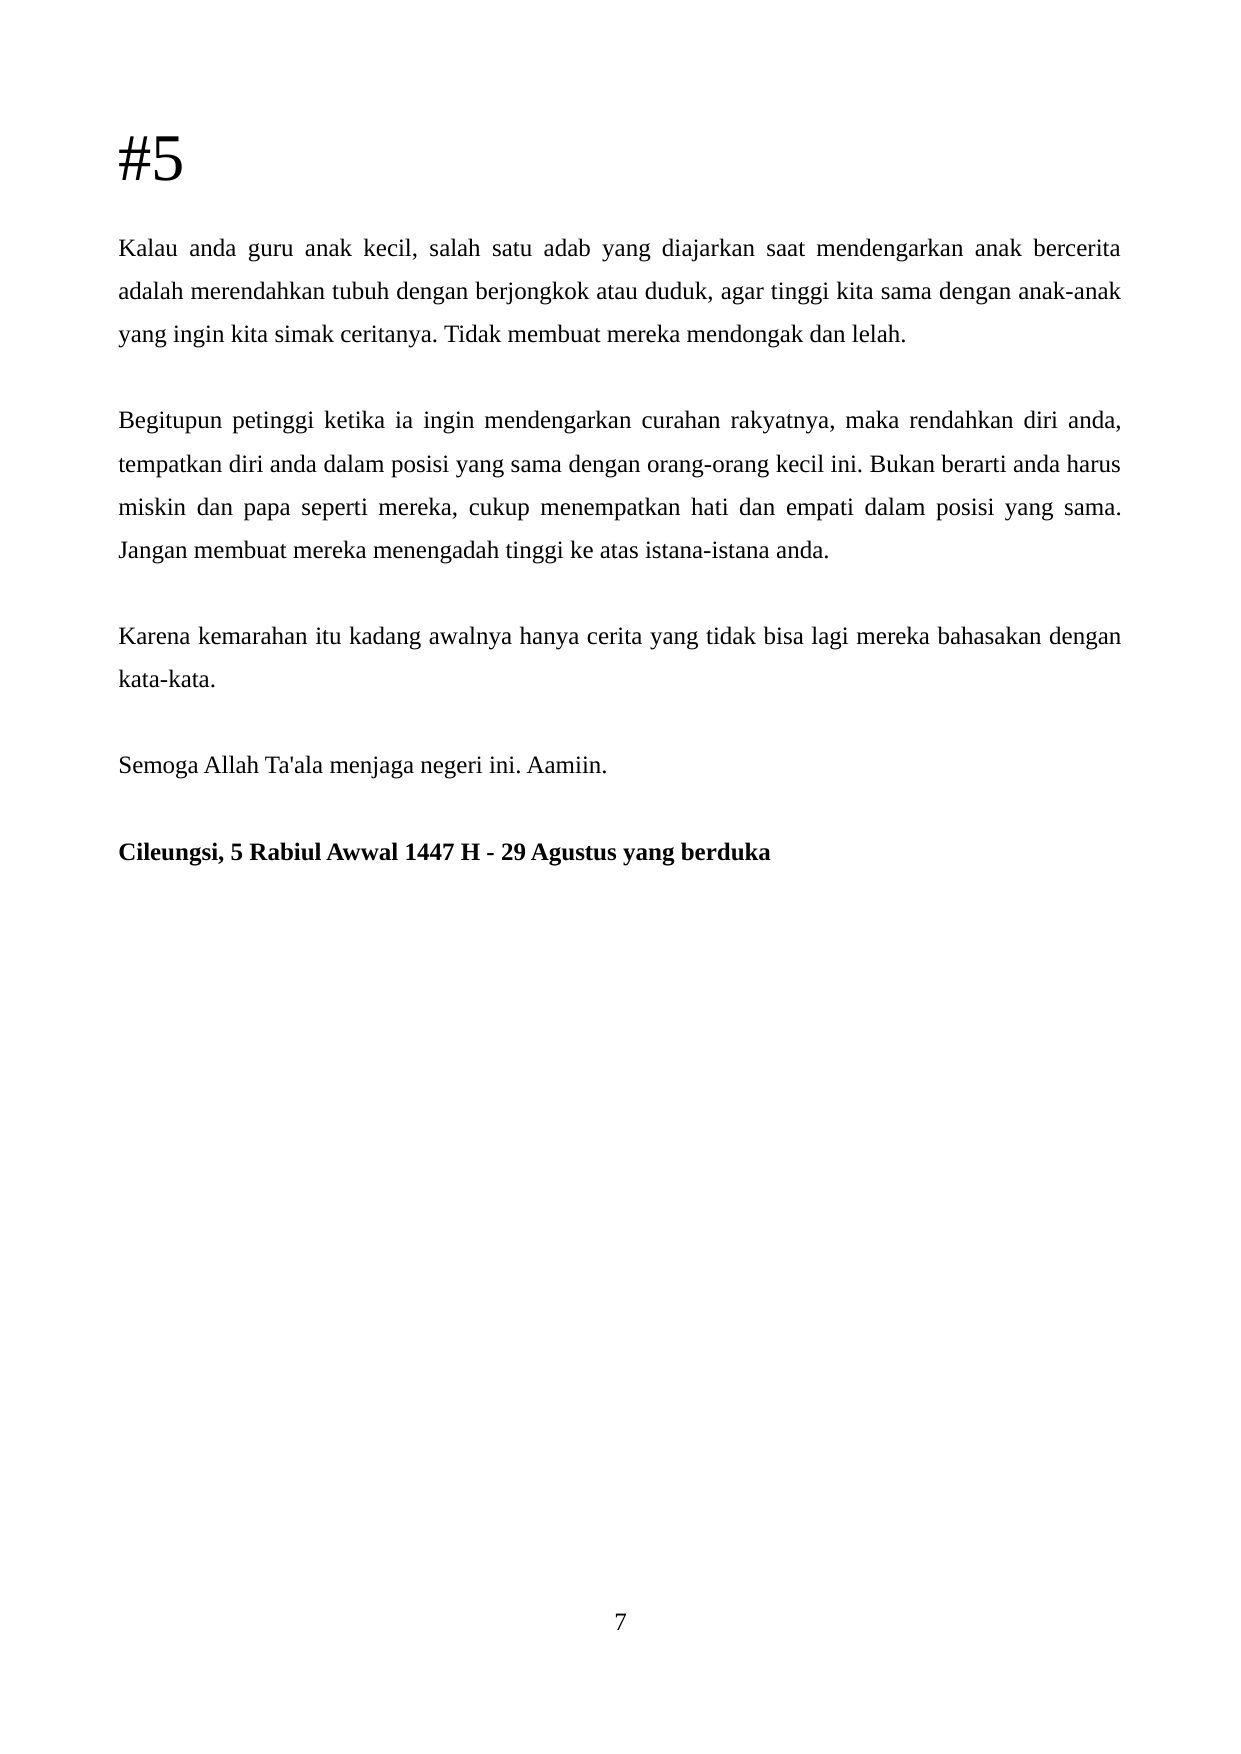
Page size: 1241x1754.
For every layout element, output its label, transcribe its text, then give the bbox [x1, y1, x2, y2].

text Kalau anda guru anak kecil, salah satu adab yang diajarkan saat mendengarkan anak bercerita adalah merendahkan tubuh dengan berjongkok atau duduk, agar tinggi kita sama dengan anak-anak yang ingin kita simak ceritanya. Tidak membuat mereka mendongak dan lelah. [118, 233, 1122, 348]
text Cileungsi, 5 Rabiul Awwal 1447 H - 29 Agustus yang berduka [118, 837, 1122, 866]
text #5 [118, 118, 1122, 195]
text Begitupun petinggi ketika ia ingin mendengarkan curahan rakyatnya, maka rendahkan diri anda, tempatkan diri anda dalam posisi yang sama dengan orang-orang kecil ini. Bukan berarti anda harus miskin dan papa seperti mereka, cukup menempatkan hati dan empati dalam posisi yang sama. Jangan membuat mereka menengadah tinggi ke atas istana-istana anda. [118, 406, 1122, 564]
text Semoga Allah Ta'ala menjaga negeri ini. Aamiin. [118, 751, 1122, 779]
text Karena kemarahan itu kadang awalnya hanya cerita yang tidak bisa lagi mereka bahasakan dengan kata-kata. [118, 621, 1122, 693]
